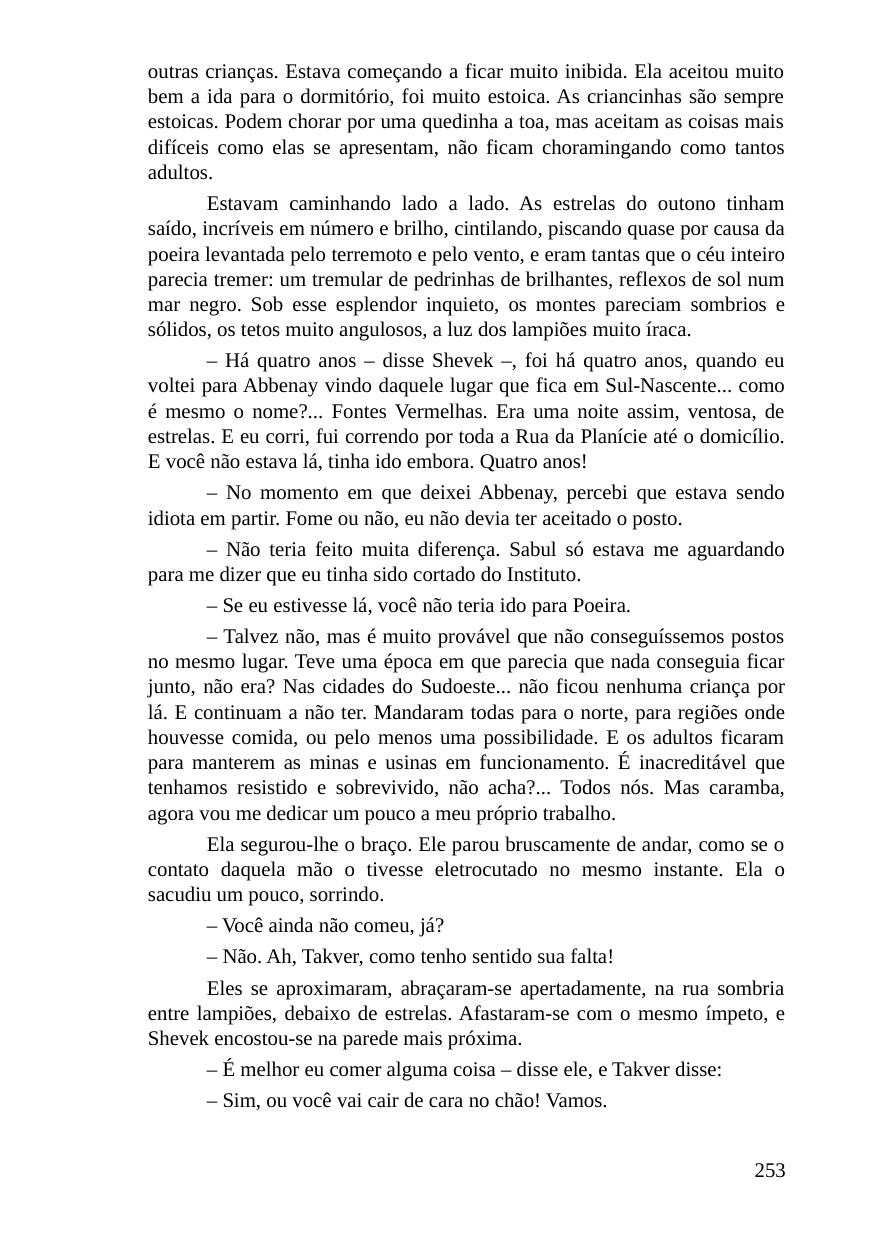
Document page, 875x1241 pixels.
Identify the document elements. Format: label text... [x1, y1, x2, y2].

text – Você ainda não comeu, já? [148, 913, 786, 937]
text – Não teria feito muita diferença. Sabul só estava me aguardando para me dizer que eu tinha sido cortado do Instituto. [148, 537, 786, 586]
text Eles se aproximaram, abraçaram-se apertadamente, na rua sombria entre lampiões, debaixo de estrelas. Afastaram-se com o mesmo ímpeto, e Shevek encostou-se na parede mais próxima. [148, 976, 786, 1050]
text – Talvez não, mas é muito provável que não conseguíssemos postos no mesmo lugar. Teve uma época em que parecia que nada conseguia ficar junto, não era? Nas cidades do Sudoeste... não ficou nenhuma criança por lá. E continuam a não ter. Mandaram todas para o norte, para regiões onde houvesse comida, ou pelo menos uma possibilidade. E os adultos ficaram para manterem as minas e usinas em funcionamento. É inacreditável que tenhamos resistido e sobrevivido, não acha?... Todos nós. Mas caramba, agora vou me dedicar um pouco a meu próprio trabalho. [148, 624, 786, 824]
text – Não. Ah, Takver, como tenho sentido sua falta! [148, 944, 786, 968]
text Estavam caminhando lado a lado. As estrelas do outono tinham saído, incríveis em número e brilho, cintilando, piscando quase por causa da poeira levantada pelo terremoto e pelo vento, e eram tantas que o céu inteiro parecia tremer: um tremular de pedrinhas de brilhantes, reflexos de sol num mar negro. Sob esse esplendor inquieto, os montes pareciam sombrios e sólidos, os tetos muito angulosos, a luz dos lampiões muito íraca. [148, 191, 786, 341]
text – Sim, ou você vai cair de cara no chão! Vamos. [148, 1088, 786, 1112]
text – É melhor eu comer alguma coisa – disse ele, e Takver disse: [148, 1057, 786, 1081]
text outras crianças. Estava começando a ficar muito inibida. Ela aceitou muito bem a ida para o dormitório, foi muito estoica. As criancinhas são sempre estoicas. Podem chorar por uma quedinha a toa, mas aceitam as coisas mais difíceis como elas se apresentam, não ficam choramingando como tantos adultos. [148, 59, 786, 184]
text – No momento em que deixei Abbenay, percebi que estava sendo idiota em partir. Fome ou não, eu não devia ter aceitado o posto. [148, 480, 786, 529]
text Ela segurou-lhe o braço. Ele parou bruscamente de andar, como se o contato daquela mão o tivesse eletrocutado no mesmo instante. Ela o sacudiu um pouco, sorrindo. [148, 832, 786, 906]
text – Se eu estivesse lá, você não teria ido para Poeira. [148, 593, 786, 617]
text – Há quatro anos – disse Shevek –, foi há quatro anos, quando eu voltei para Abbenay vindo daquele lugar que fica em Sul-Nascente... como é mesmo o nome?... Fontes Vermelhas. Era uma noite assim, ventosa, de estrelas. E eu corri, fui correndo por toda a Rua da Planície até o domicílio. E você não estava lá, tinha ido embora. Quatro anos! [148, 348, 786, 473]
